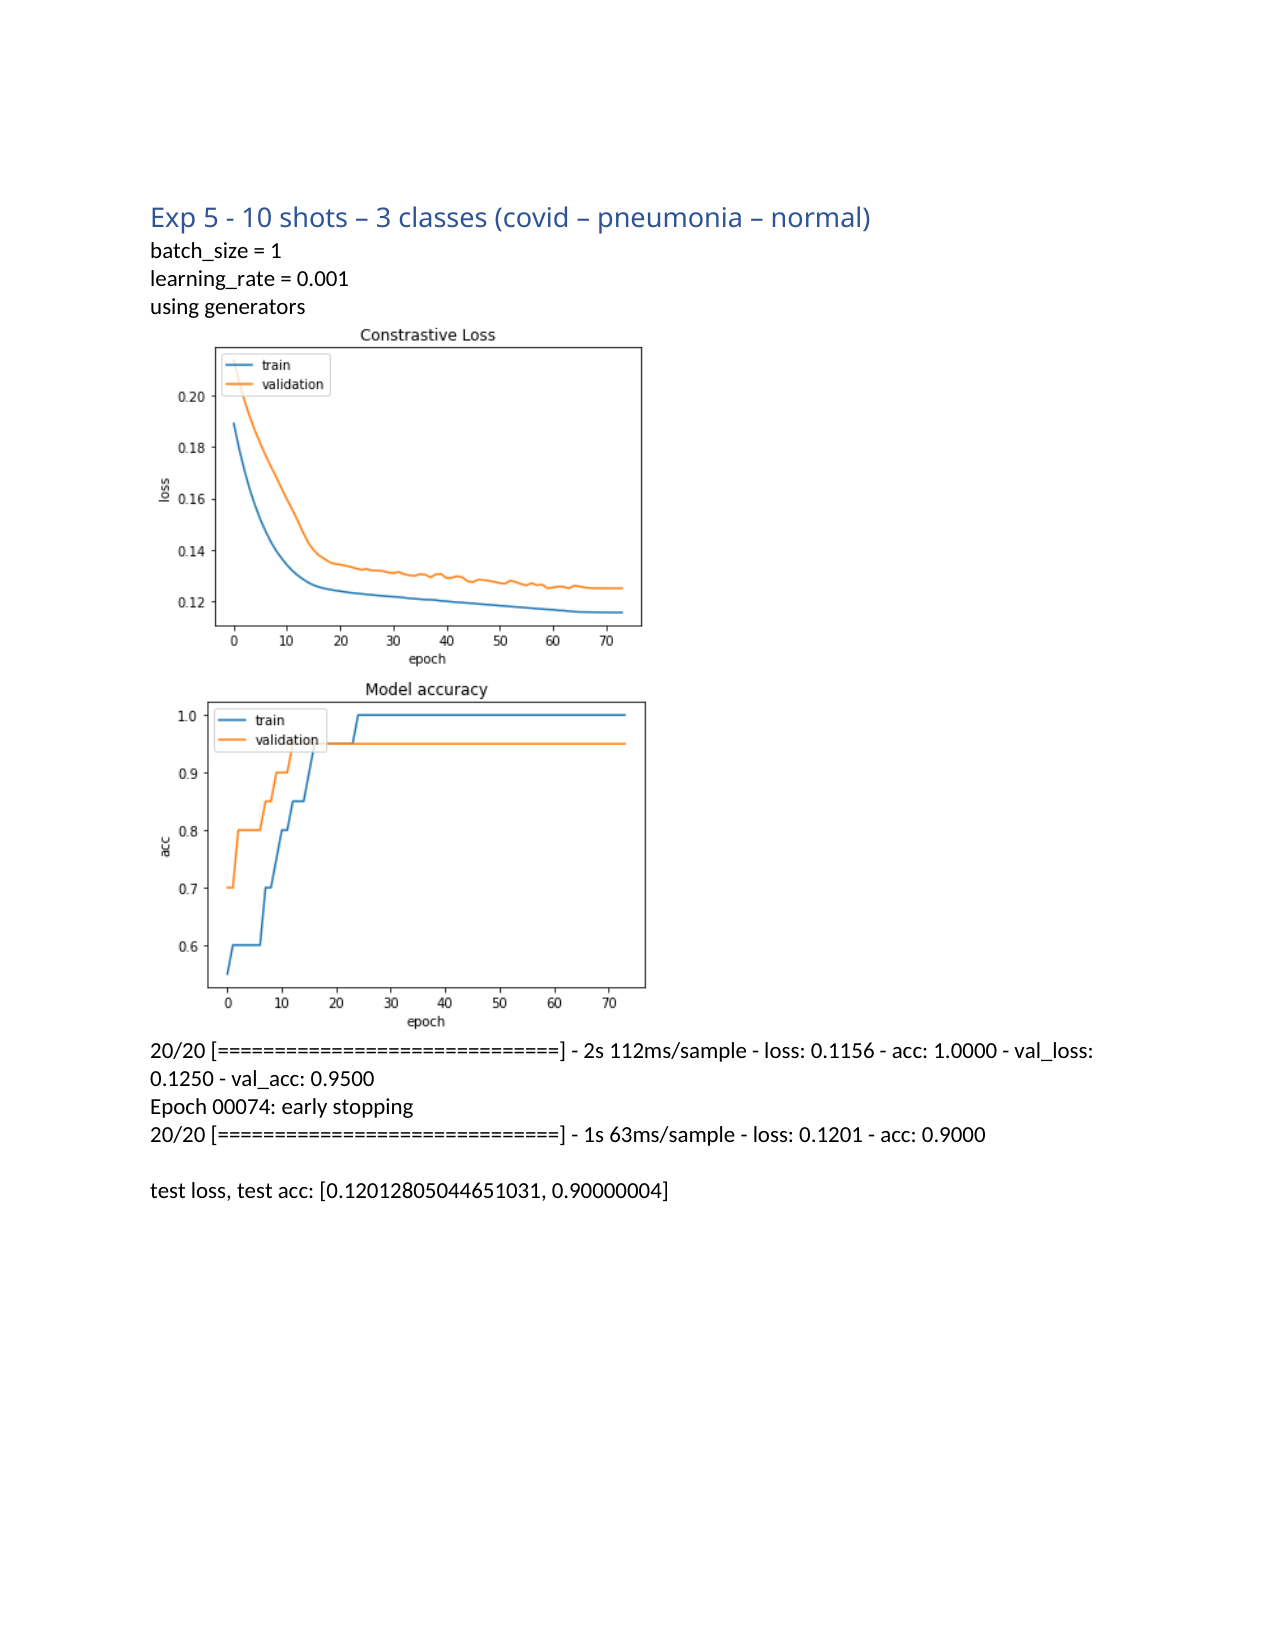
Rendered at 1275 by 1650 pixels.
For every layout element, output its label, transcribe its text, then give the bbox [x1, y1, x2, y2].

text test loss, test acc: [0.12012805044651031, 0.90000004] [150, 1176, 1125, 1204]
text 20/20 [==============================] - 1s 63ms/sample - loss: 0.1201 - acc: 0.9000 [150, 1120, 1125, 1148]
text 20/20 [==============================] - 2s 112ms/sample - loss: 0.1156 - acc: 1.0000 - val_loss: 0.1250 - val_acc: 0.9500 [150, 1036, 1125, 1092]
subtitle Exp 5 - 10 shots – 3 classes (covid – pneumonia – normal) [150, 199, 1125, 236]
text Epoch 00074: early stopping [150, 1092, 1125, 1120]
text using generators [150, 292, 1125, 320]
text batch_size = 1 [150, 236, 1125, 264]
text learning_rate = 0.001 [150, 264, 1125, 292]
